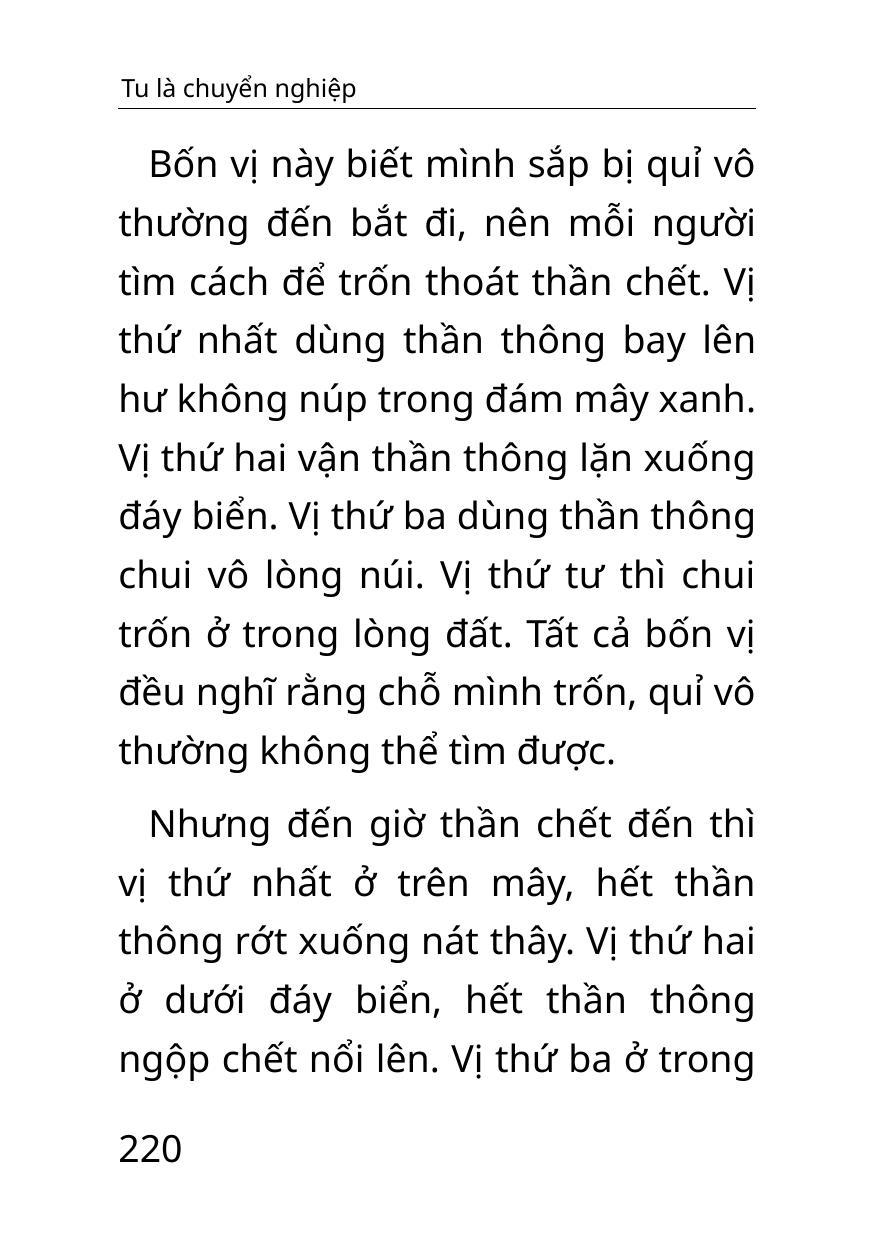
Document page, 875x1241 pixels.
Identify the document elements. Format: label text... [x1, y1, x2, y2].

text Bốn vị này biết mình sắp bị quỉ vô thường đến bắt đi, nên mỗi người tìm cách để trốn thoát thần chết. Vị thứ nhất dùng thần thông bay lên hư không núp trong đám mây xanh. Vị thứ hai vận thần thông lặn xuống đáy biển. Vị thứ ba dùng thần thông chui vô lòng núi. Vị thứ tư thì chui trốn ở trong lòng đất. Tất cả bốn vị đều nghĩ rằng chỗ mình trốn, quỉ vô thường không thể tìm được. [118, 138, 756, 775]
text Nhưng đến giờ thần chết đến thì vị thứ nhất ở trên mây, hết thần thông rớt xuống nát thây. Vị thứ hai ở dưới đáy biển, hết thần thông ngộp chết nổi lên. Vị thứ ba ở trong [118, 797, 756, 1083]
